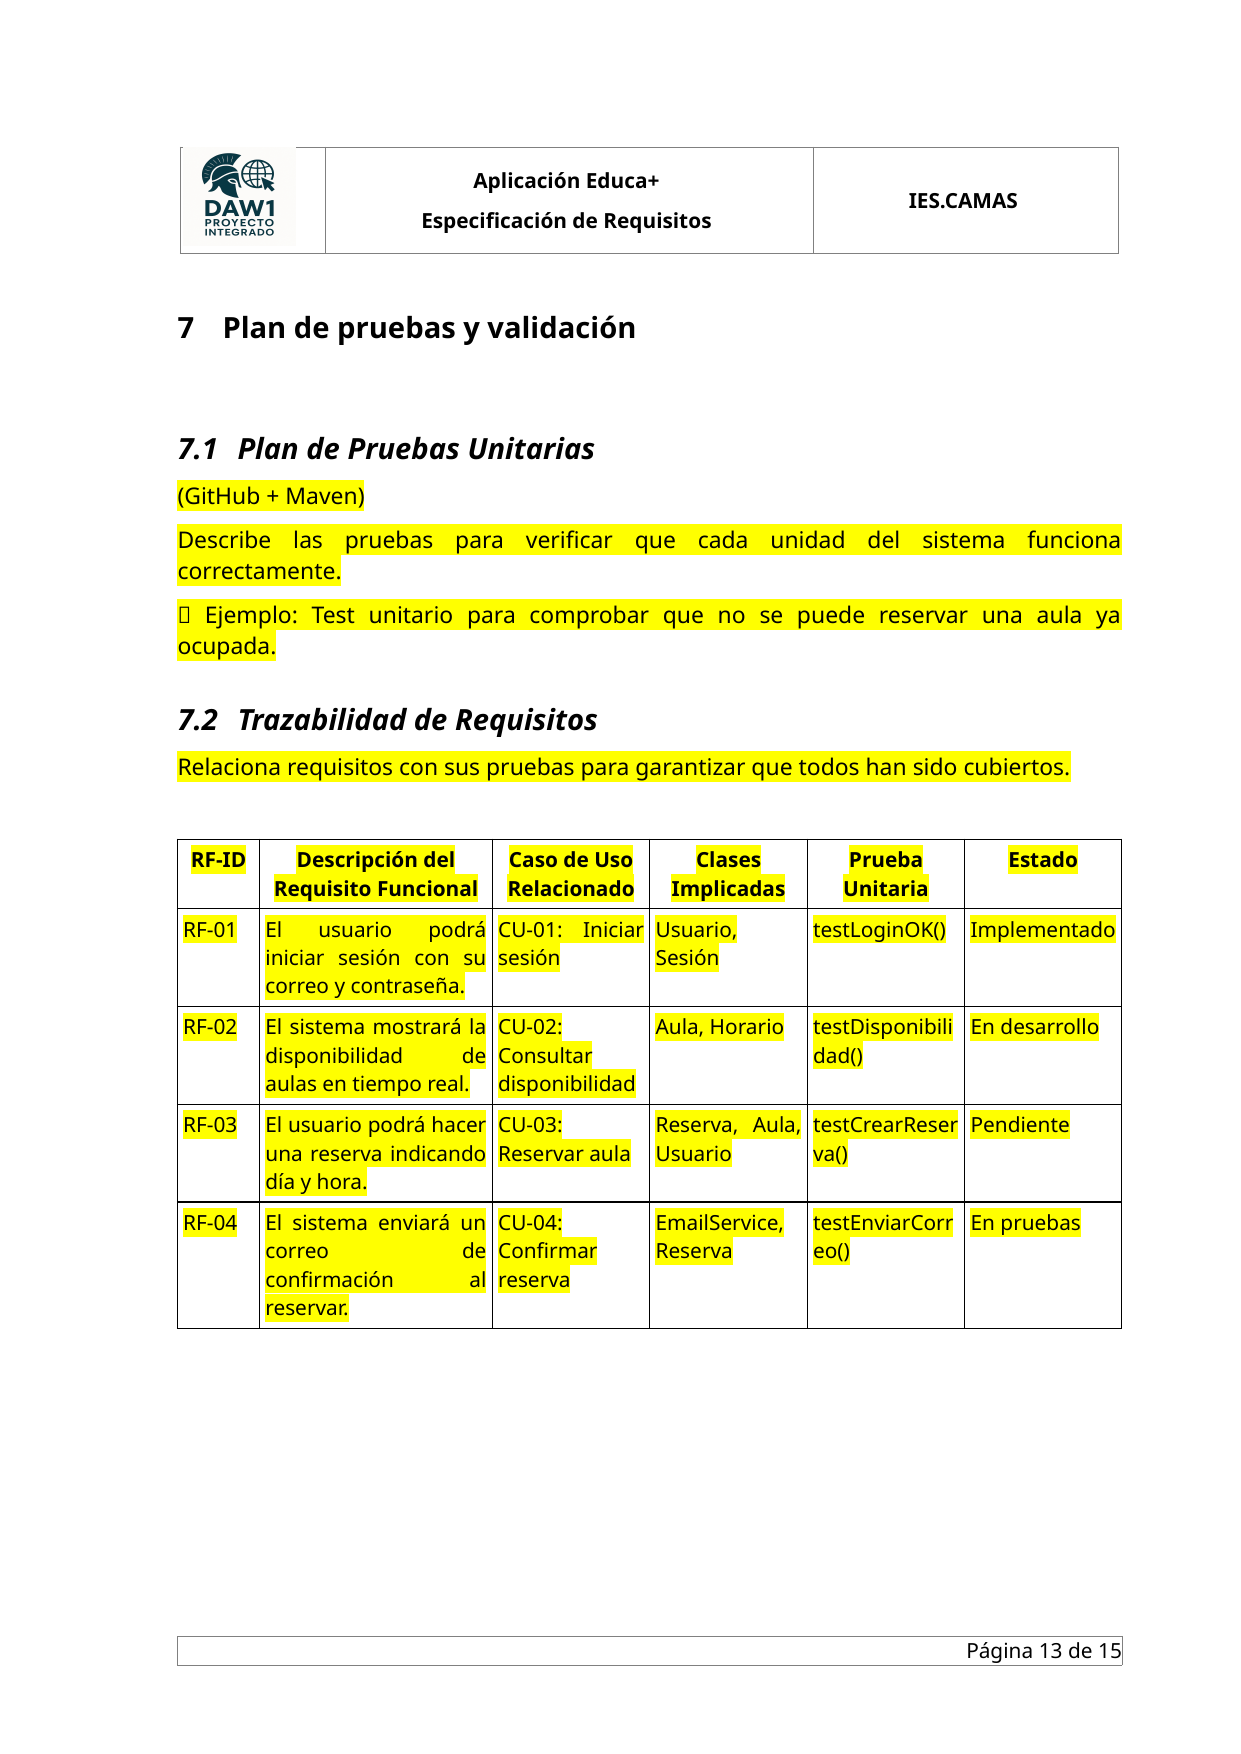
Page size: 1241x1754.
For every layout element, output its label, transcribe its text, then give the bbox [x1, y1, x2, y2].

table_cell Aula, Horario [650, 1007, 807, 1103]
text (GitHub + Maven) [177, 480, 1122, 511]
subtitle Trazabilidad de Requisitos [177, 699, 1122, 738]
table_cell CU-02: Consultar disponibilidad [493, 1007, 649, 1103]
table_cell testDisponibilidad() [808, 1007, 964, 1103]
text 🔹 Ejemplo: Test unitario para comprobar que no se puede reservar una aula ya ocupada. [177, 599, 1122, 661]
table_cell testEnviarCorreo() [808, 1203, 964, 1328]
table_cell CU-03: Reservar aula [493, 1105, 649, 1201]
table_cell CU-01: Iniciar sesión [493, 909, 649, 1006]
table_cell RF-01 [178, 909, 259, 1006]
table_header Estado [965, 840, 1121, 908]
table_cell EmailService, Reserva [650, 1203, 807, 1328]
text Relaciona requisitos con sus pruebas para garantizar que todos han sido cubiertos. [177, 751, 1122, 782]
table_header Prueba Unitaria [808, 840, 964, 908]
table_header Caso de Uso Relacionado [493, 840, 649, 908]
subtitle Plan de pruebas y validación [177, 307, 1122, 347]
table_cell Usuario, Sesión [650, 909, 807, 1006]
subtitle Plan de Pruebas Unitarias [177, 428, 1122, 468]
table_header RF-ID [178, 840, 259, 908]
table_cell Implementado [965, 909, 1121, 1006]
table_cell testCrearReserva() [808, 1105, 964, 1201]
text Describe las pruebas para verificar que cada unidad del sistema funciona correctamente. [177, 524, 1122, 586]
table_cell Pendiente [965, 1105, 1121, 1201]
table_cell El usuario podrá iniciar sesión con su correo y contraseña. [260, 909, 492, 1006]
table_cell RF-03 [178, 1105, 259, 1201]
table_header Descripción del Requisito Funcional [260, 840, 492, 908]
table_cell El usuario podrá hacer una reserva indicando día y hora. [260, 1105, 492, 1201]
table_cell RF-02 [178, 1007, 259, 1103]
table_header Clases Implicadas [650, 840, 807, 908]
table_cell En desarrollo [965, 1007, 1121, 1103]
table_cell El sistema mostrará la disponibilidad de aulas en tiempo real. [260, 1007, 492, 1103]
table_cell CU-04: Confirmar reserva [493, 1203, 649, 1328]
table_cell testLoginOK() [808, 909, 964, 1006]
table_cell RF-04 [178, 1203, 259, 1328]
table_cell El sistema enviará un correo de confirmación al reservar. [260, 1203, 492, 1328]
table_cell Reserva, Aula, Usuario [650, 1105, 807, 1201]
table_cell En pruebas [965, 1203, 1121, 1328]
